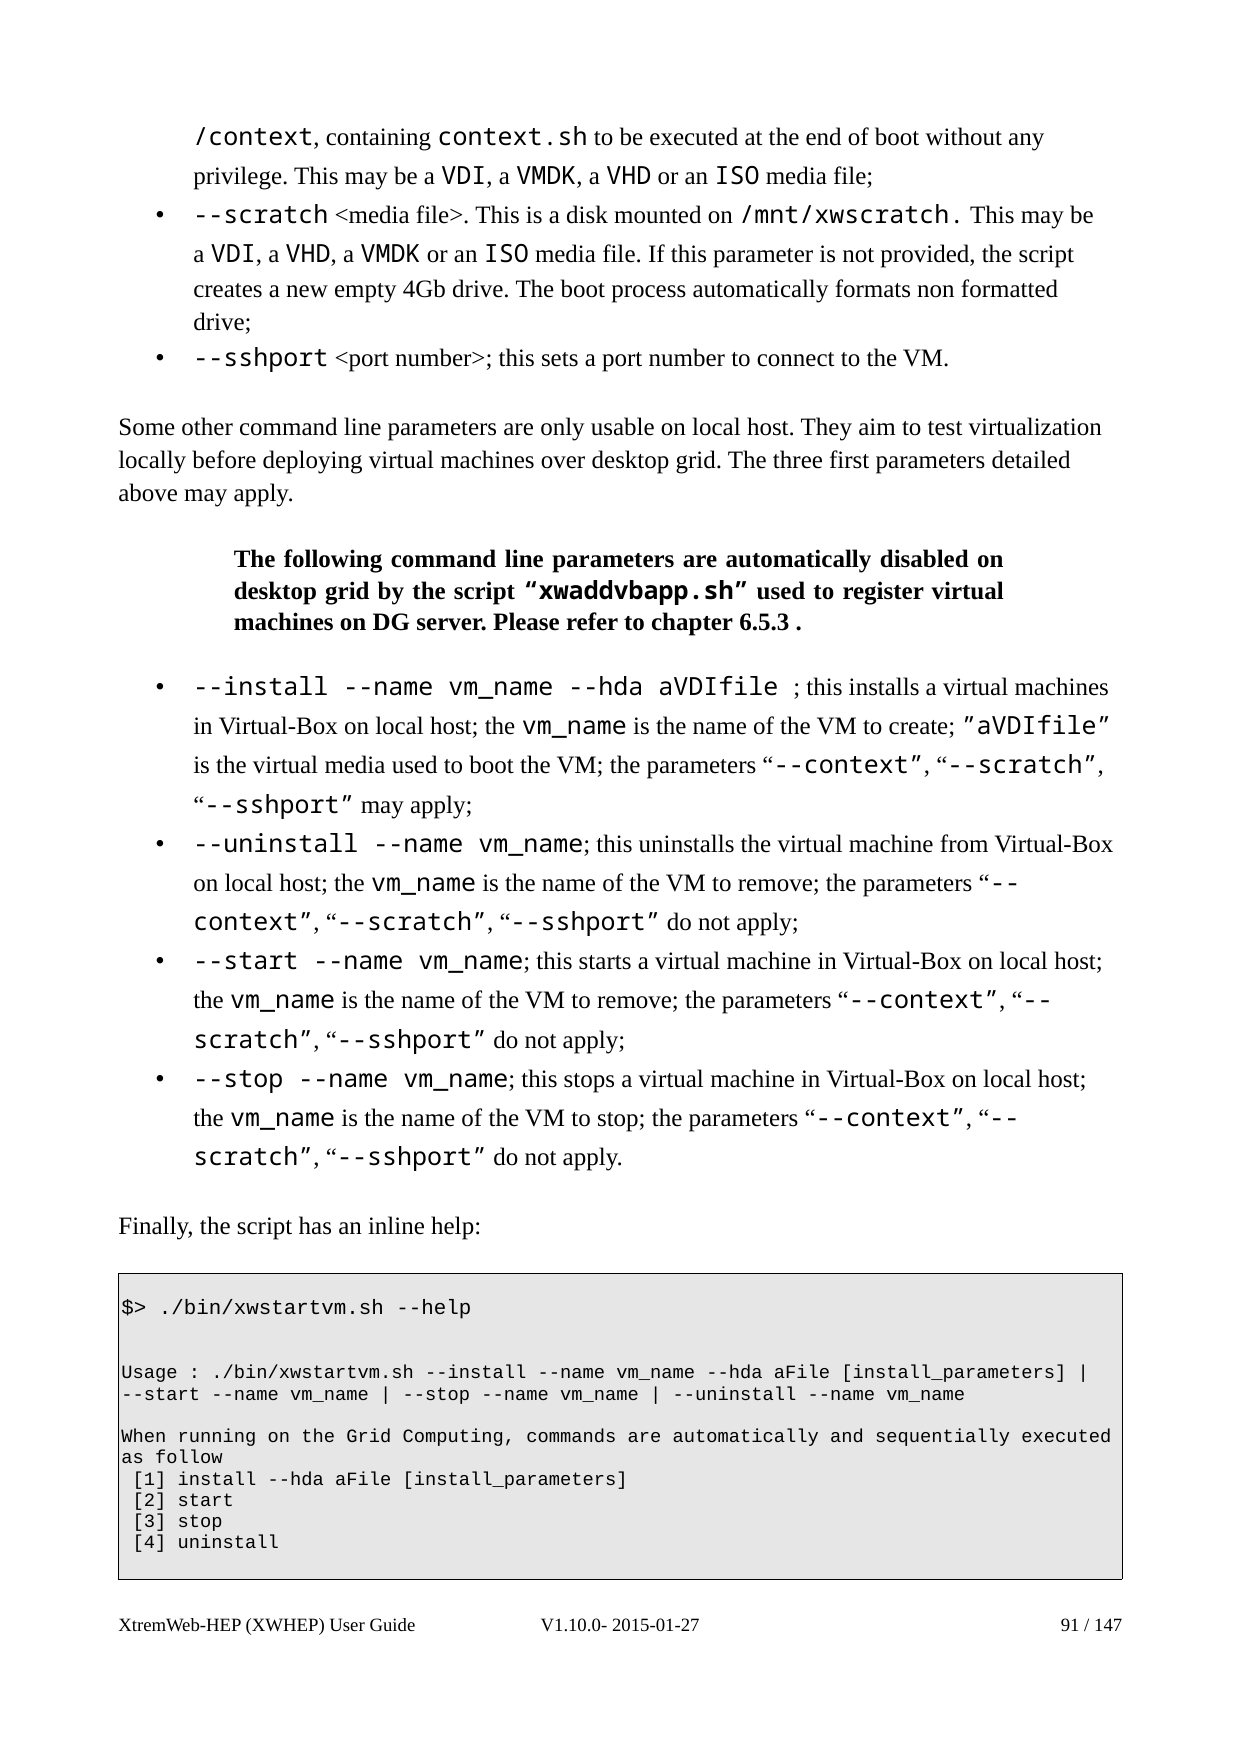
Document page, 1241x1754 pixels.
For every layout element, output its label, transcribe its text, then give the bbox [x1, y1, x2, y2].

text When running on the Grid Computing, commands are automatically and sequentially executed as follow [119, 1424, 1122, 1466]
text [4] uninstall [119, 1530, 1122, 1551]
list --scratch <media file>. This is a disk mounted on /mnt/xwscratch. This may be a VDI, a VHD, a VMDK or an ISO media file. If this parameter is not provided, the script creates a new empty 4Gb drive. The boot process automatically formats non formatted drive; [156, 196, 1122, 336]
text $> ./bin/xwstartvm.sh --help [119, 1294, 1122, 1318]
list --uninstall --name vm_name; this uninstalls the virtual machine from Virtual-Box on local host; the vm_name is the name of the VM to remove; the parameters “--context”, “--scratch”, “--sshport” do not apply; [156, 826, 1122, 938]
list --install --name vm_name --hda aVDIfile ; this installs a virtual machines in Virtual-Box on local host; the vm_name is the name of the VM to create; ”aVDIfile” is the virtual media used to boot the VM; the parameters “--context”, “--scratch”, “--sshport” may apply; [156, 669, 1122, 820]
text [3] stop [119, 1509, 1122, 1530]
list --start --name vm_name; this starts a virtual machine in Virtual-Box on local host; the vm_name is the name of the VM to remove; the parameters “--context”, “--scratch”, “--sshport” do not apply; [156, 943, 1122, 1055]
text Some other command line parameters are only usable on local host. They aim to test virtualization locally before deploying virtual machines over desktop grid. The three first parameters detailed above may apply. [118, 412, 1122, 507]
text [1] install --hda aFile [install_parameters] [119, 1466, 1122, 1488]
text [2] start [119, 1488, 1122, 1509]
list --sshport <port number>; this sets a port number to connect to the VM. [156, 340, 1122, 374]
text The following command line parameters are automatically disabled on desktop grid by the script “xwaddvbapp.sh” used to register virtual machines on DG server. Please refer to chapter6.5.3. [233, 544, 1004, 636]
text Finally, the script has an inline help: [118, 1211, 1122, 1240]
list /context, containing context.sh to be executed at the end of boot without any privilege. This may be a VDI, a VMDK, a VHD or an ISO media file; [156, 118, 1122, 191]
list --stop --name vm_name; this stops a virtual machine in Virtual-Box on local host; the vm_name is the name of the VM to stop; the parameters “--context”, “--scratch”, “--sshport” do not apply. [156, 1061, 1122, 1173]
text Usage : ./bin/xwstartvm.sh --install --name vm_name --hda aFile [install_parameters] | --start --name vm_name | --stop --name vm_name | --uninstall --name vm_name [119, 1360, 1122, 1403]
